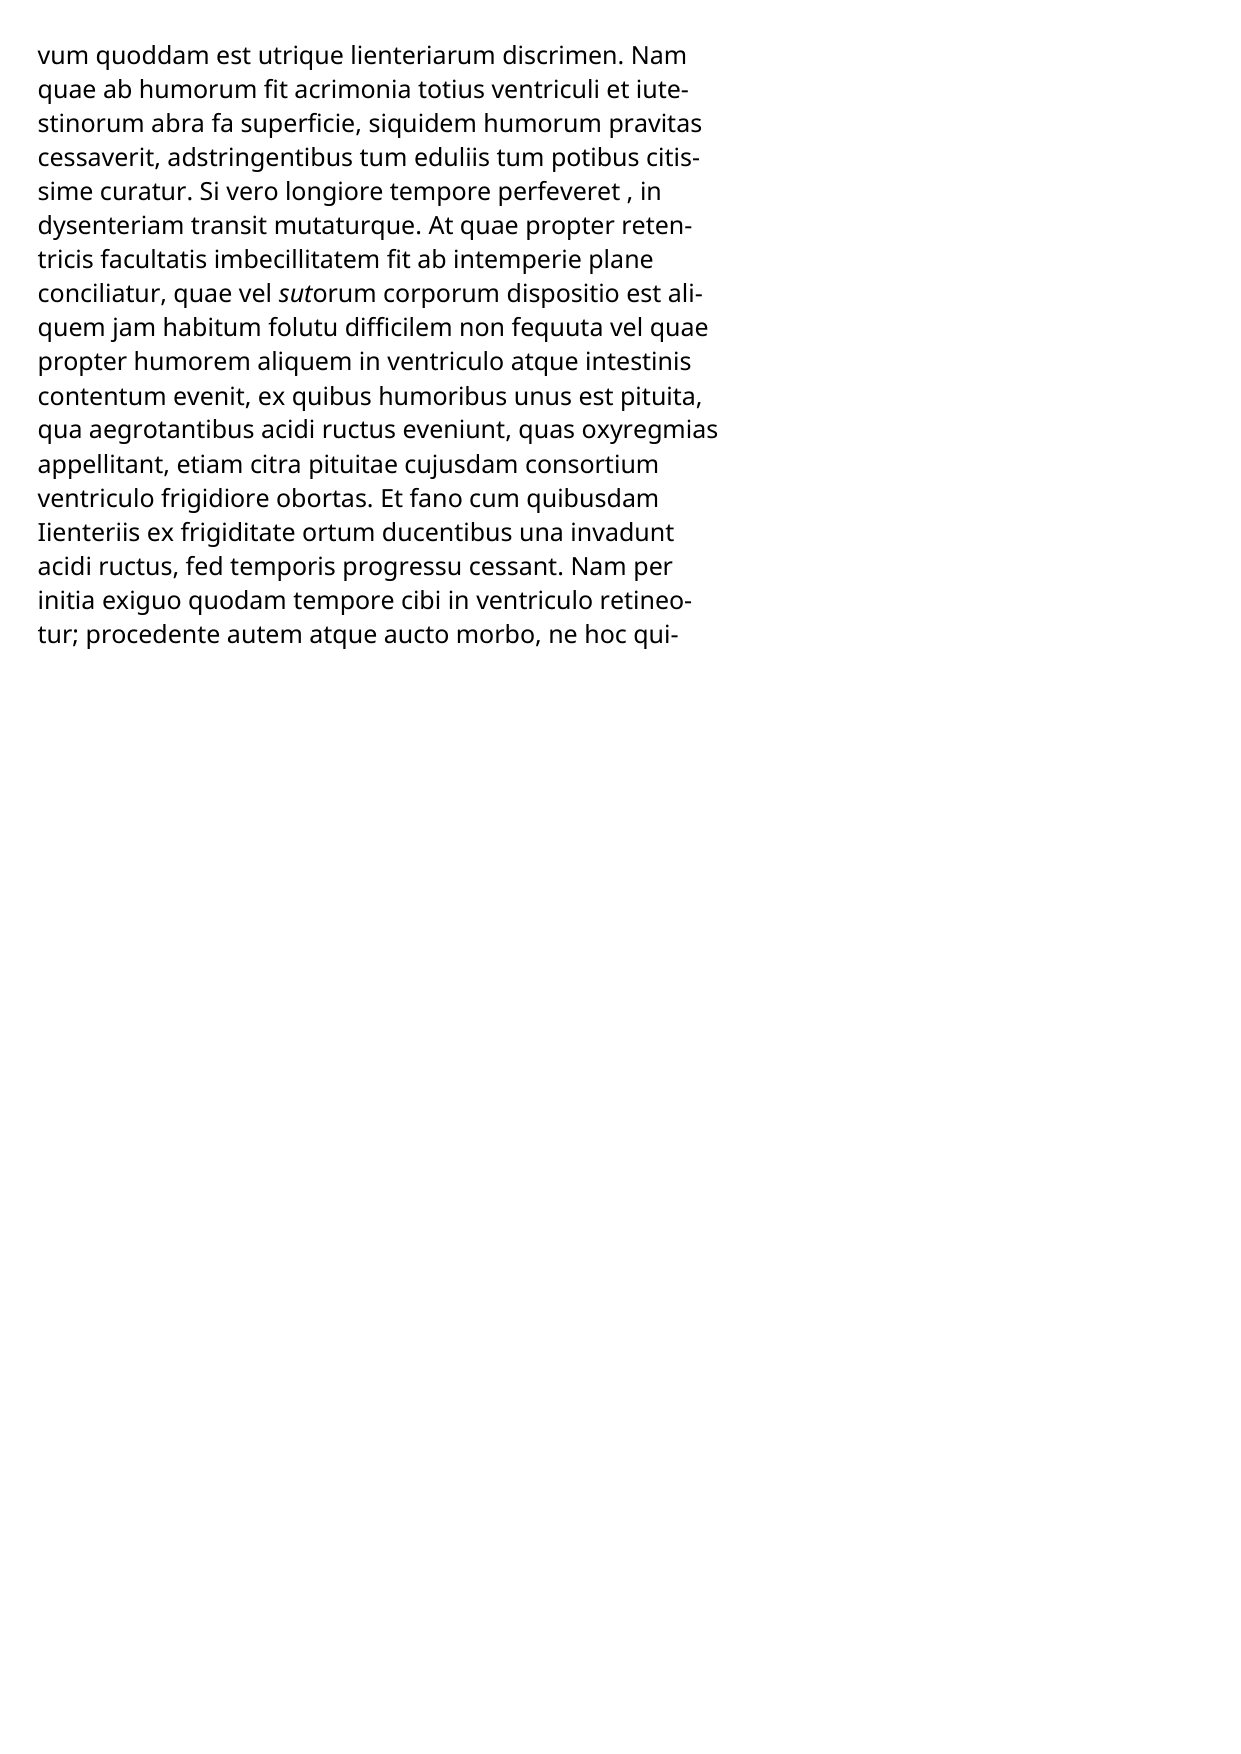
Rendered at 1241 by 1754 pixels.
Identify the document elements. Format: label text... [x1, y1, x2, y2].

text vum quoddam est utrique lienteriarum discrimen. Nam quae ab humorum fit acrimonia totius ventriculi et iute- stinorum abra fa superficie, siquidem humorum pravitas cessaverit, adstringentibus tum eduliis tum potibus citis- sime curatur. Si vero longiore tempore perfeveret , in dysenteriam transit mutaturque. At quae propter reten- tricis facultatis imbecillitatem fit ab intemperie plane conciliatur, quae vel sutorum corporum dispositio est ali- quem jam habitum folutu difficilem non fequuta vel quae propter humorem aliquem in ventriculo atque intestinis contentum evenit, ex quibus humoribus unus est pituita, qua aegrotantibus acidi ructus eveniunt, quas oxyregmias appellitant, etiam citra pituitae cujusdam consortium ventriculo frigidiore obortas. Et fano cum quibusdam Iienteriis ex frigiditate ortum ducentibus una invadunt acidi ructus, fed temporis progressu cessant. Nam per initia exiguo quodam tempore cibi in ventriculo retineo- tur; procedente autem atque aucto morbo, ne hoc qui- [37, 37, 1203, 651]
